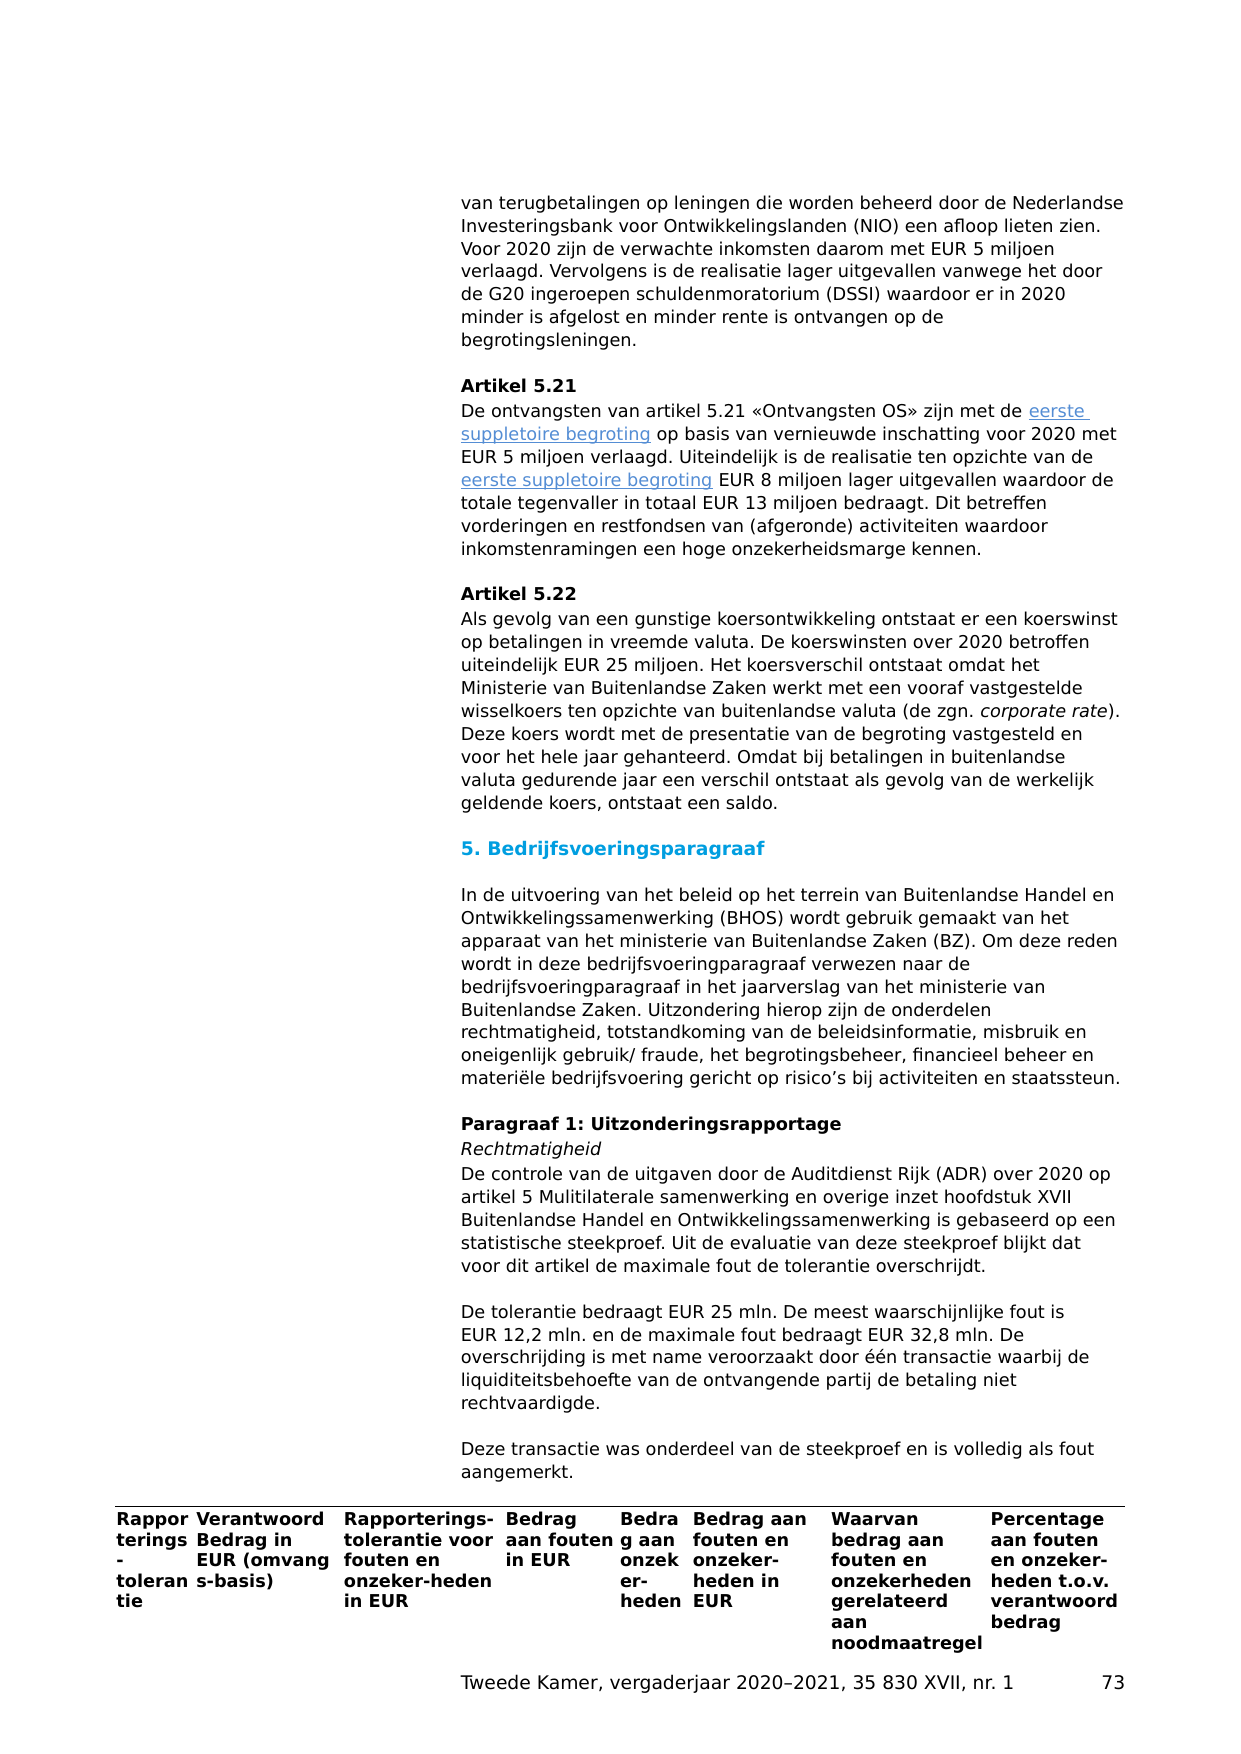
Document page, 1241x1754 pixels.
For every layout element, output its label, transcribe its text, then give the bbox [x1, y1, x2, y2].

text De ontvangsten van artikel 5.21 «Ontvangsten OS» zijn met de eerste suppletoire begroting op basis van vernieuwde inschatting voor 2020 met EUR 5 miljoen verlaagd. Uiteindelijk is de realisatie ten opzichte van de eerste suppletoire begroting EUR 8 miljoen lager uitgevallen waardoor de totale tegenvaller in totaal EUR 13 miljoen bedraagt. Dit betreffen vorderingen en restfondsen van (afgeronde) activiteiten waardoor inkomstenramingen een hoge onzekerheidsmarge kennen. [461, 399, 1125, 559]
text Deze transactie was onderdeel van de steekproef en is volledig als fout aangemerkt. [461, 1437, 1125, 1483]
text De controle van de uitgaven door de Auditdienst Rijk (ADR) over 2020 op artikel 5 Mulitilaterale samenwerking en overige inzet hoofdstuk XVII Buitenlandse Handel en Ontwikkelingssamenwerking is gebaseerd op een statistische steekproef. Uit de evaluatie van deze steekproef blijkt dat voor dit artikel de maximale fout de tolerantie overschrijdt. [461, 1162, 1125, 1277]
text Rechtmatigheid [461, 1137, 1125, 1160]
text De tolerantie bedraagt EUR 25 mln. De meest waarschijnlijke fout is EUR 12,2 mln. en de maximale fout bedraagt EUR 32,8 mln. De overschrijding is met name veroorzaakt door één transactie waarbij de liquiditeitsbehoefte van de ontvangende partij de betaling niet rechtvaardigde. [461, 1300, 1125, 1414]
table_header Verantwoord Bedrag in EUR (omvangs-basis) [193, 1507, 341, 1656]
text Artikel 5.21 [461, 374, 1125, 397]
text van terugbetalingen op leningen die worden beheerd door de Nederlandse Investeringsbank voor Ontwikkelingslanden (NIO) een afloop lieten zien. Voor 2020 zijn de verwachte inkomsten daarom met EUR 5 miljoen verlaagd. Vervolgens is de realisatie lager uitgevallen vanwege het door de G20 ingeroepen schuldenmoratorium (DSSI) waardoor er in 2020 minder is afgelost en minder rente is ontvangen op de begrotingsleningen. [461, 191, 1125, 351]
table_header Rapporterings-tolerantie voor fouten en onzeker-heden in EUR [341, 1507, 502, 1656]
table_header Bedrag aan fouten in EUR [503, 1507, 617, 1656]
text In de uitvoering van het beleid op het terrein van Buitenlandse Handel en Ontwikkelingssamenwerking (BHOS) wordt gebruik gemaakt van het apparaat van het ministerie van Buitenlandse Zaken (BZ). Om deze reden wordt in deze bedrijfsvoeringparagraaf verwezen naar de bedrijfsvoeringparagraaf in het jaarverslag van het ministerie van Buitenlandse Zaken. Uitzondering hierop zijn de onderdelen rechtmatigheid, totstandkoming van de beleidsinformatie, misbruik en oneigenlijk gebruik/ fraude, het begrotingsbeheer, financieel beheer en materiële bedrijfsvoering gericht op risico’s bij activiteiten en staatssteun. [461, 883, 1125, 1089]
title 5. Bedrijfsvoeringsparagraaf [461, 837, 1125, 859]
text Als gevolg van een gunstige koersontwikkeling ontstaat er een koerswinst op betalingen in vreemde valuta. De koerswinsten over 2020 betroffen uiteindelijk EUR 25 miljoen. Het koersverschil ontstaat omdat het Ministerie van Buitenlandse Zaken werkt met een vooraf vastgestelde wisselkoers ten opzichte van buitenlandse valuta (de zgn. corporate rate). Deze koers wordt met de presentatie van de begroting vastgesteld en voor het hele jaar gehanteerd. Omdat bij betalingen in buitenlandse valuta gedurende jaar een verschil ontstaat als gevolg van de werkelijk geldende koers, ontstaat een saldo. [461, 607, 1125, 814]
table_header Rapporterings- tolerantie [115, 1507, 193, 1656]
table_header Bedrag aan fouten en onzeker-heden in EUR [690, 1507, 828, 1656]
table_header Percentage aan fouten en onzeker-heden t.o.v. verantwoord bedrag [988, 1507, 1125, 1656]
text Paragraaf 1: Uitzonderingsrapportage [461, 1112, 1125, 1135]
text Artikel 5.22 [461, 582, 1125, 605]
table_header Bedrag aan onzeker-heden [617, 1507, 690, 1656]
table_header Waarvan bedrag aan fouten en onzekerheden gerelateerd aan noodmaatregel [828, 1507, 987, 1656]
